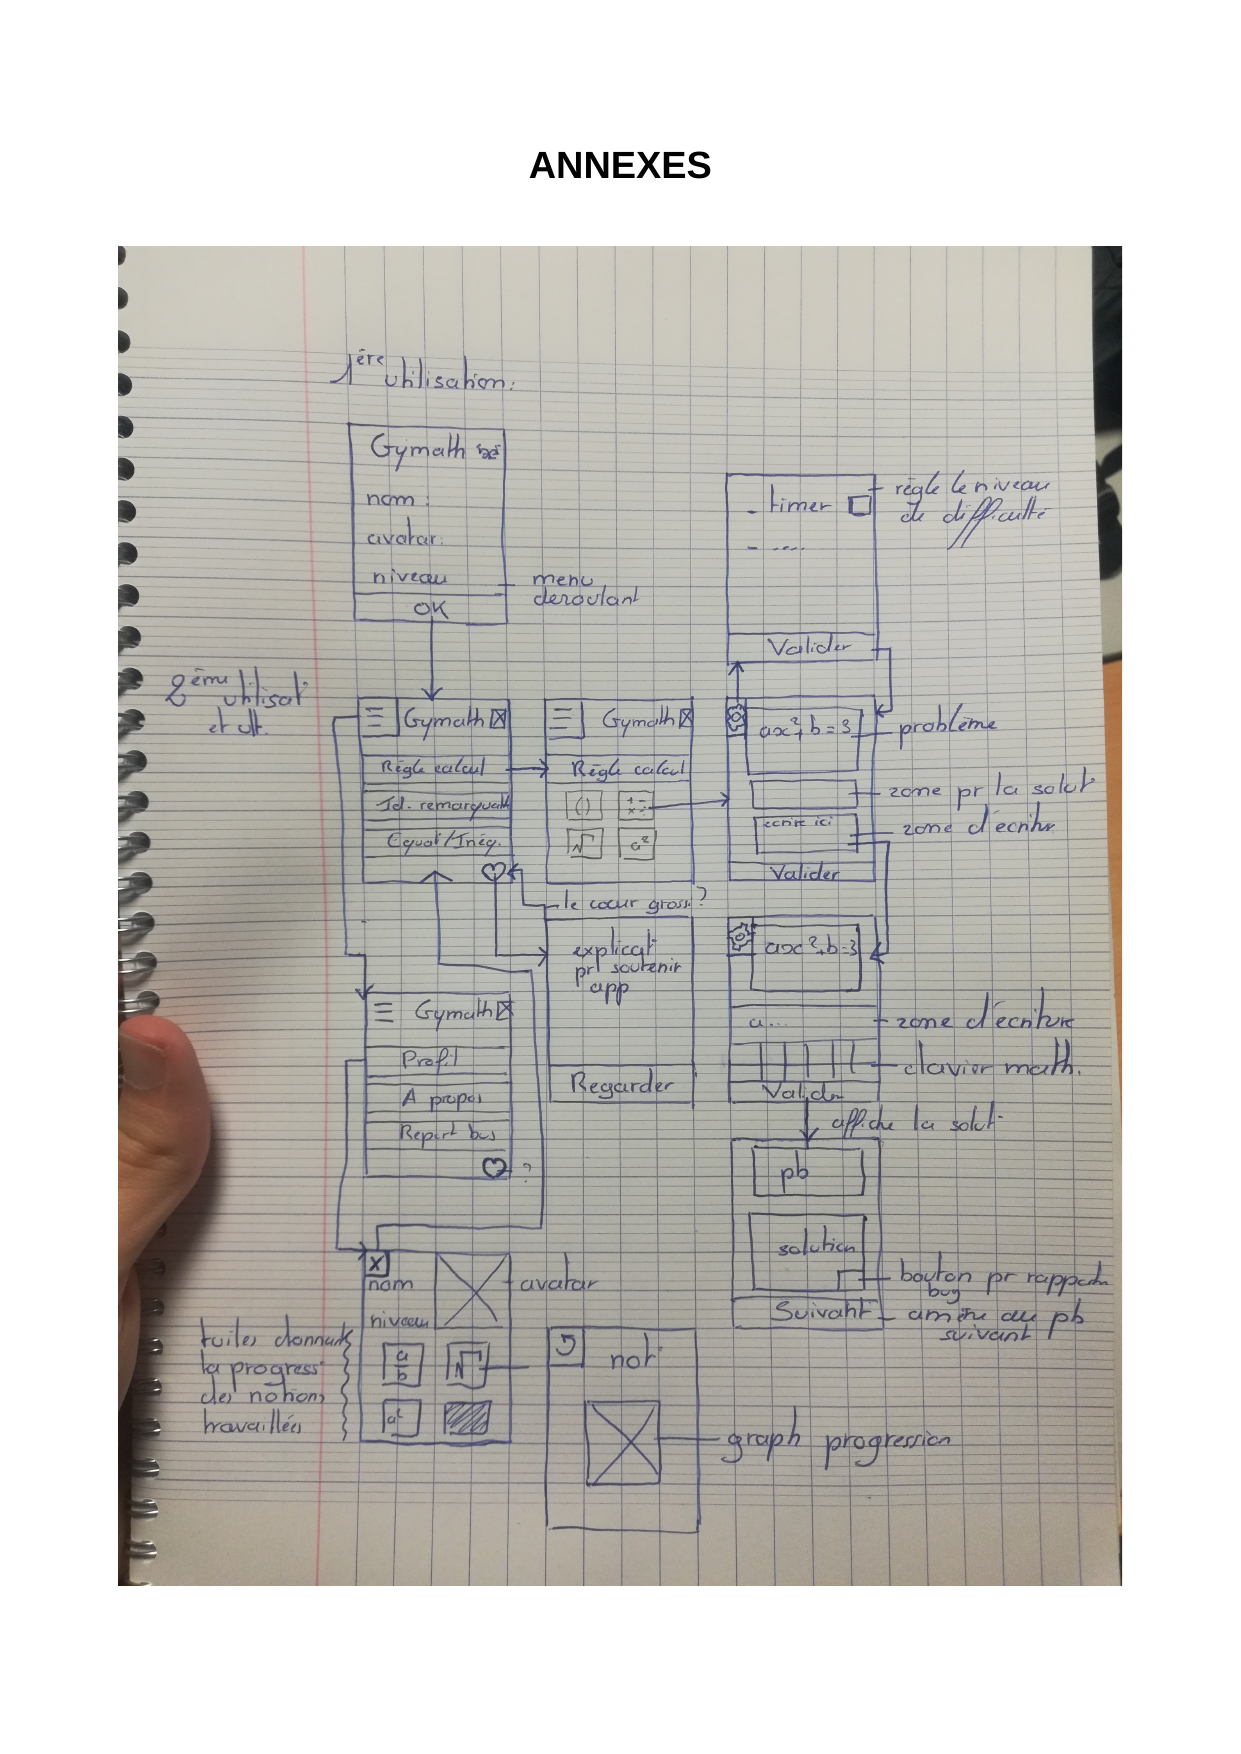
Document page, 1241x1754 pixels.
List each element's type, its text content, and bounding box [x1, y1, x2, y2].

subtitle ANNEXES [118, 143, 1122, 187]
picture [118, 246, 1123, 1586]
